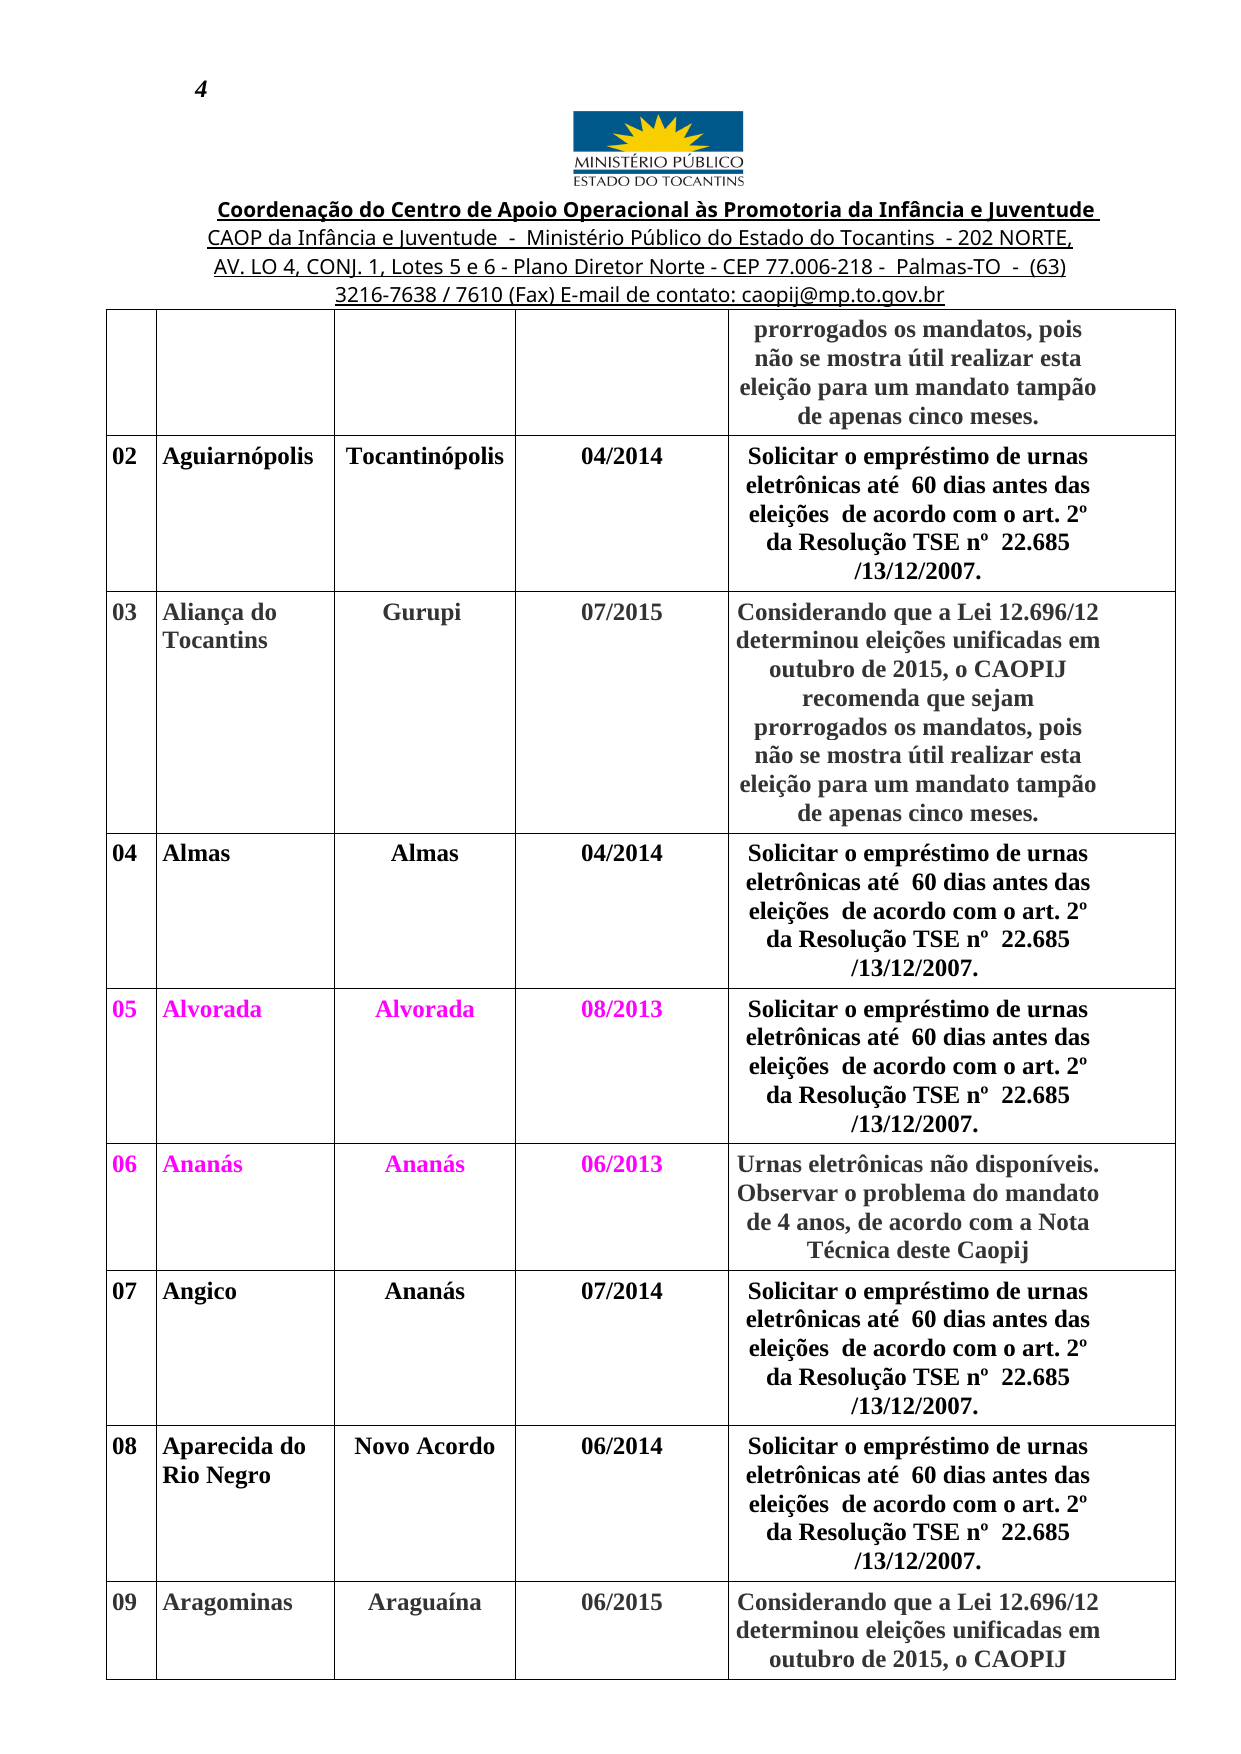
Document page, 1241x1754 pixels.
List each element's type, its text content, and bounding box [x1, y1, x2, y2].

table_cell Novo Acordo [335, 1426, 515, 1581]
table_cell Solicitar o empréstimo de urnas eletrônicas até 60 dias antes das eleições de acordo com o art. 2º da Resolução TSE nº 22.685 /13/12/2007. [729, 834, 1175, 988]
table_cell Aguiarnópolis [157, 436, 334, 591]
table_cell 06 [107, 1144, 156, 1270]
table_cell Ananás [335, 1271, 515, 1425]
table_cell Aragominas [157, 1582, 334, 1679]
table_cell 04 [107, 834, 156, 988]
table_cell 09 [107, 1582, 156, 1679]
table_cell Considerando que a Lei 12.696/12 determinou eleições unificadas em outubro de 2015, o CAOPIJ recomenda que sejam prorrogados os mandatos, pois não se mostra útil realizar esta eleição para um mandato tampão de apenas cinco meses. [729, 592, 1175, 832]
table_cell [516, 310, 728, 435]
table_cell [157, 310, 334, 435]
picture [573, 111, 744, 186]
table_cell 05 [107, 989, 156, 1143]
table_cell Solicitar o empréstimo de urnas eletrônicas até 60 dias antes das eleições de acordo com o art. 2º da Resolução TSE nº 22.685 /13/12/2007. [729, 989, 1175, 1143]
table_cell 07/2014 [516, 1271, 728, 1425]
table_cell 06/2013 [516, 1144, 728, 1270]
table_cell Alvorada [335, 989, 515, 1143]
table_cell Solicitar o empréstimo de urnas eletrônicas até 60 dias antes das eleições de acordo com o art. 2º da Resolução TSE nº 22.685 /13/12/2007. [729, 1426, 1175, 1581]
table_cell Aliança do Tocantins [157, 592, 334, 832]
table_cell 08 [107, 1426, 156, 1581]
table_cell Ananás [335, 1144, 515, 1270]
table_cell Considerando que a Lei 12.696/12 determinou eleições unificadas em outubro de 2015, o CAOPIJ [729, 1582, 1175, 1679]
table_cell Araguaína [335, 1582, 515, 1679]
table_cell 06/2015 [516, 1582, 728, 1679]
table_cell Solicitar o empréstimo de urnas eletrônicas até 60 dias antes das eleições de acordo com o art. 2º da Resolução TSE nº 22.685 /13/12/2007. [729, 1271, 1175, 1425]
table_cell 03 [107, 592, 156, 832]
table_cell Almas [335, 834, 515, 988]
table_cell Angico [157, 1271, 334, 1425]
table_cell Almas [157, 834, 334, 988]
table_cell Tocantinópolis [335, 436, 515, 591]
table_cell [107, 310, 156, 435]
table_cell 07/2015 [516, 592, 728, 832]
table_cell 08/2013 [516, 989, 728, 1143]
table_cell Solicitar o empréstimo de urnas eletrônicas até 60 dias antes das eleições de acordo com o art. 2º da Resolução TSE nº 22.685 /13/12/2007. [729, 436, 1175, 591]
table_cell 04/2014 [516, 834, 728, 988]
table_cell [335, 310, 515, 435]
table_cell 06/2014 [516, 1426, 728, 1581]
table_cell prorrogados os mandatos, pois não se mostra útil realizar esta eleição para um mandato tampão de apenas cinco meses. [729, 310, 1175, 435]
table_cell 04/2014 [516, 436, 728, 591]
table_cell Ananás [157, 1144, 334, 1270]
table_cell Urnas eletrônicas não disponíveis. Observar o problema do mandato de 4 anos, de acordo com a Nota Técnica deste Caopij [729, 1144, 1175, 1270]
table_cell Alvorada [157, 989, 334, 1143]
table_cell 07 [107, 1271, 156, 1425]
table_cell Aparecida do Rio Negro [157, 1426, 334, 1581]
table_cell Gurupi [335, 592, 515, 832]
table_cell 02 [107, 436, 156, 591]
